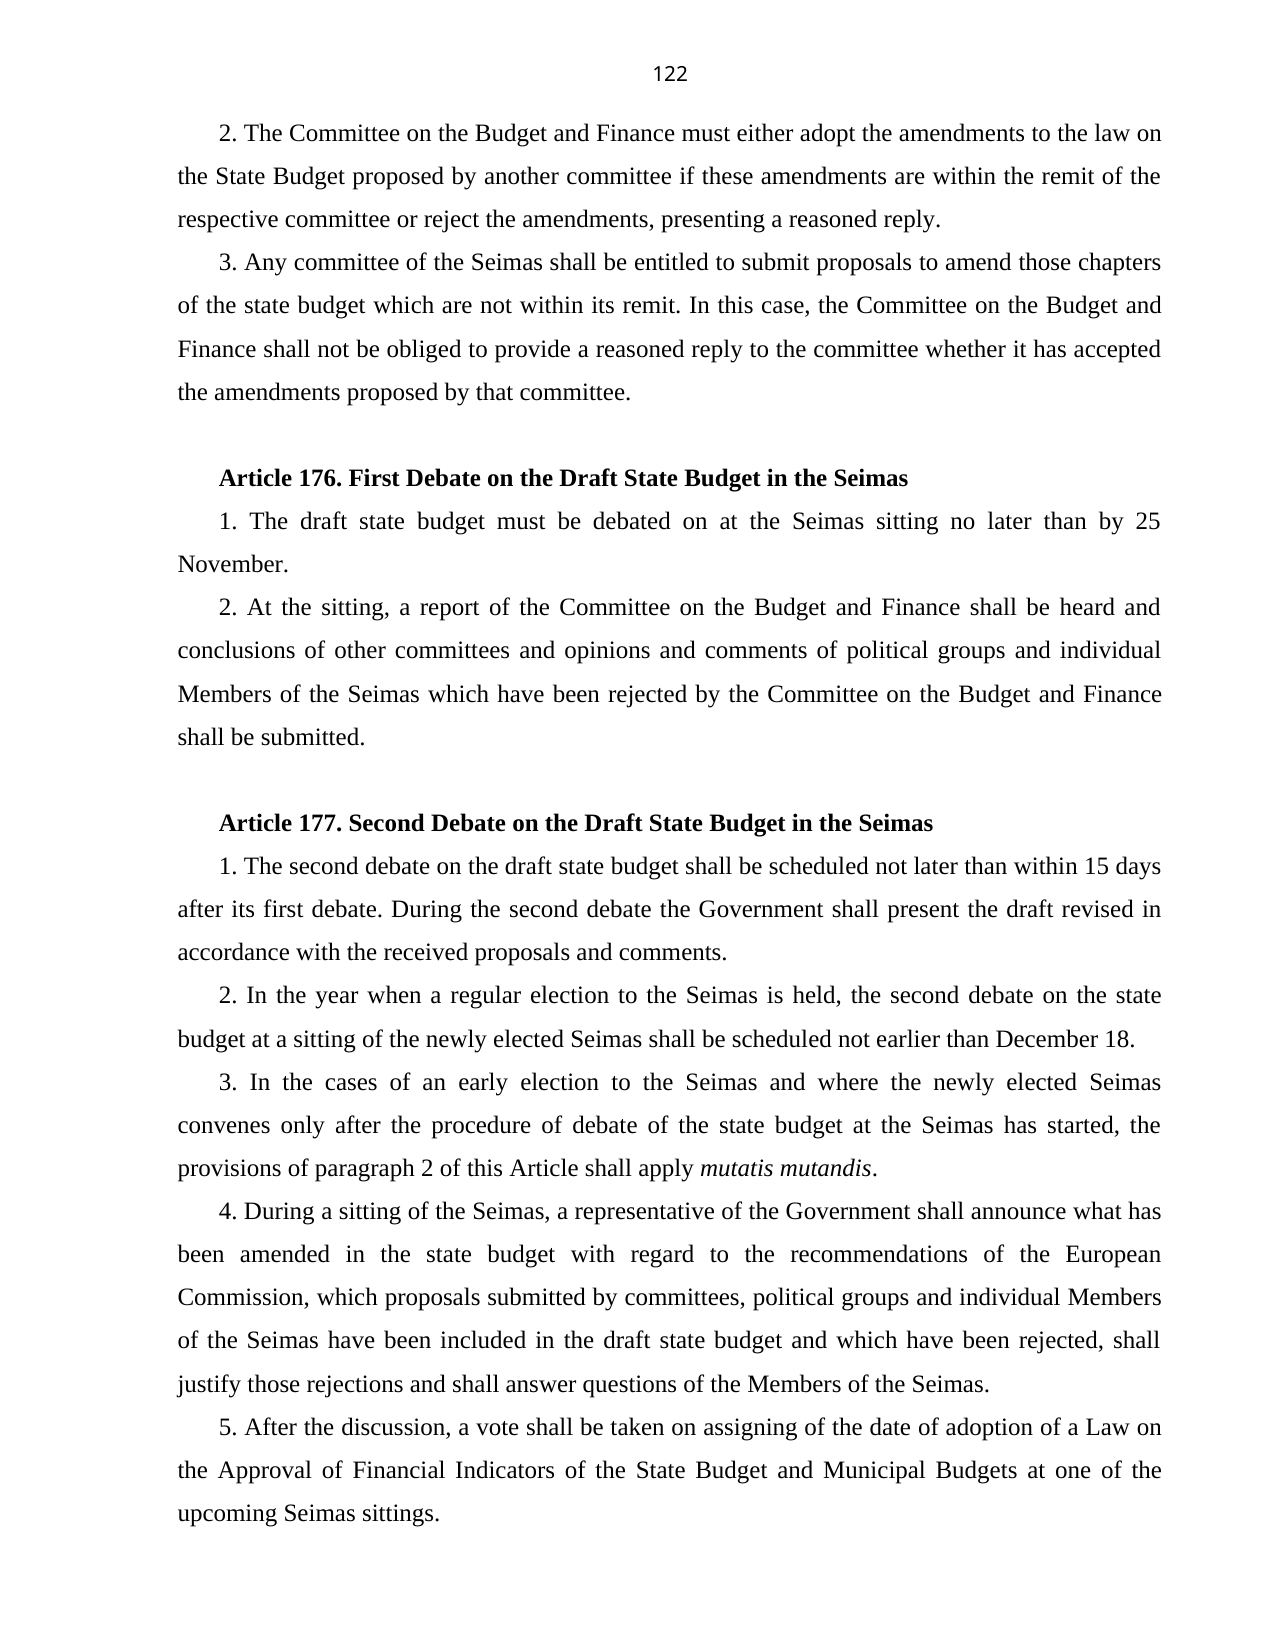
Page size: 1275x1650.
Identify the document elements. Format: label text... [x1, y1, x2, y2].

text 1. The draft state budget must be debated on at the Seimas sitting no later than by 25 November. [177, 506, 1163, 578]
text 2. The Committee on the Budget and Finance must either adopt the amendments to the law on the State Budget proposed by another committee if these amendments are within the remit of the respective committee or reject the amendments, presenting a reasoned reply. [177, 118, 1163, 233]
text 3. Any committee of the Seimas shall be entitled to submit proposals to amend those chapters of the state budget which are not within its remit. In this case, the Committee on the Budget and Finance shall not be obliged to provide a reasoned reply to the committee whether it has accepted the amendments proposed by that committee. [177, 247, 1163, 406]
text 5. After the discussion, a vote shall be taken on assigning of the date of adoption of a Law on the Approval of Financial Indicators of the State Budget and Municipal Budgets at one of the upcoming Seimas sittings. [177, 1412, 1163, 1527]
text Article 177. Second Debate on the Draft State Budget in the Seimas [177, 808, 1163, 837]
text 2. In the year when a regular election to the Seimas is held, the second debate on the state budget at a sitting of the newly elected Seimas shall be scheduled not earlier than December 18. [177, 981, 1163, 1052]
text 4. During a sitting of the Seimas, a representative of the Government shall announce what has been amended in the state budget with regard to the recommendations of the European Commission, which proposals submitted by committees, political groups and individual Members of the Seimas have been included in the draft state budget and which have been rejected, shall justify those rejections and shall answer questions of the Members of the Seimas. [177, 1196, 1163, 1397]
text 1. The second debate on the draft state budget shall be scheduled not later than within 15 days after its first debate. During the second debate the Government shall present the draft revised in accordance with the received proposals and comments. [177, 851, 1163, 966]
text 2. At the sitting, a report of the Committee on the Budget and Finance shall be heard and conclusions of other committees and opinions and comments of political groups and individual Members of the Seimas which have been rejected by the Committee on the Budget and Finance shall be submitted. [177, 592, 1163, 751]
text Article 176. First Debate on the Draft State Budget in the Seimas [177, 463, 1163, 492]
text 3. In the cases of an early election to the Seimas and where the newly elected Seimas convenes only after the procedure of debate of the state budget at the Seimas has started, the provisions of paragraph 2 of this Article shall apply mutatis mutandis. [177, 1067, 1163, 1182]
